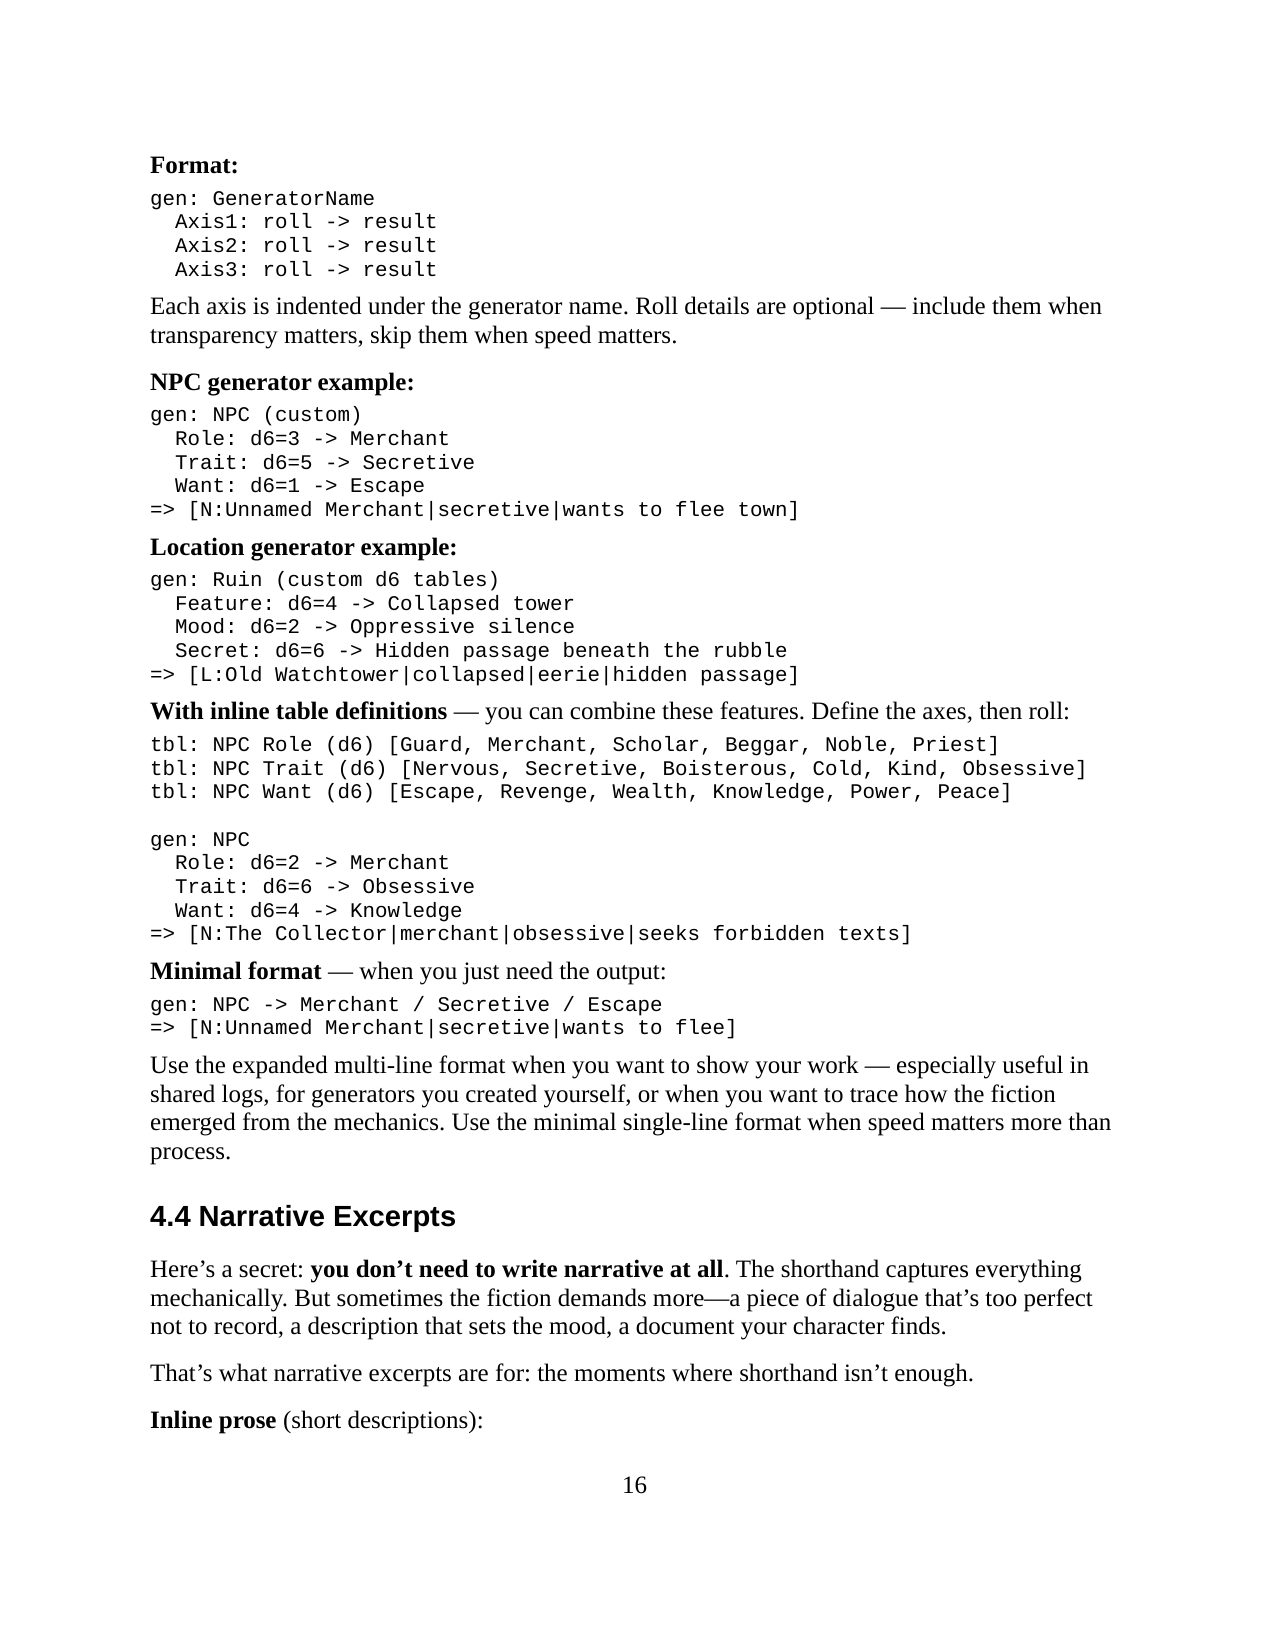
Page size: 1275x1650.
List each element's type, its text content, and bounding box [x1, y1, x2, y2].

text Role: d6=2 -> Merchant [150, 852, 1125, 876]
text That’s what narrative excerpts are for: the moments where shorthand isn’t enough. [150, 1358, 1125, 1387]
text gen: NPC -> Merchant / Secretive / Escape [150, 994, 1125, 1017]
text tbl: NPC Want (d6) [Escape, Revenge, Wealth, Knowledge, Power, Peace] [150, 781, 1125, 805]
text NPC generator example: [150, 367, 1125, 395]
text Want: d6=1 -> Escape [150, 475, 1125, 499]
subtitle 4.4 Narrative Excerpts [150, 1199, 1125, 1232]
text Secret: d6=6 -> Hidden passage beneath the rubble [150, 640, 1125, 664]
text gen: Ruin (custom d6 tables) [150, 569, 1125, 593]
text => [N:Unnamed Merchant|secretive|wants to flee town] [150, 499, 1125, 523]
text Role: d6=3 -> Merchant [150, 428, 1125, 452]
text Minimal format — when you just need the output: [150, 956, 1125, 985]
text Feature: d6=4 -> Collapsed tower [150, 593, 1125, 617]
text Format: [150, 150, 1125, 179]
text => [N:Unnamed Merchant|secretive|wants to flee] [150, 1017, 1125, 1041]
text Each axis is indented under the generator name. Roll details are optional — include them when transparency matters, skip them when speed matters. [150, 291, 1125, 349]
text Trait: d6=6 -> Obsessive [150, 876, 1125, 900]
text tbl: NPC Trait (d6) [Nervous, Secretive, Boisterous, Cold, Kind, Obsessive] [150, 758, 1125, 781]
text => [N:The Collector|merchant|obsessive|seeks forbidden texts] [150, 923, 1125, 947]
text Use the expanded multi-line format when you want to show your work — especially useful in shared logs, for generators you created yourself, or when you want to trace how the fiction emerged from the mechanics. Use the minimal single-line format when speed matters more than process. [150, 1050, 1125, 1165]
text Here’s a secret: you don’t need to write narrative at all. The shorthand captures everything mechanically. But sometimes the fiction demands more—a piece of dialogue that’s too perfect not to record, a description that sets the mood, a document your character finds. [150, 1254, 1125, 1340]
text gen: GeneratorName [150, 188, 1125, 211]
text => [L:Old Watchtower|collapsed|eerie|hidden passage] [150, 664, 1125, 687]
text Mood: d6=2 -> Oppressive silence [150, 617, 1125, 640]
text Want: d6=4 -> Knowledge [150, 900, 1125, 923]
text gen: NPC (custom) [150, 404, 1125, 428]
text tbl: NPC Role (d6) [Guard, Merchant, Scholar, Beggar, Noble, Priest] [150, 734, 1125, 758]
text Axis2: roll -> result [150, 235, 1125, 259]
text gen: NPC [150, 829, 1125, 852]
text Inline prose (short descriptions): [150, 1405, 1125, 1433]
text With inline table definitions — you can combine these features. Define the axes, then roll: [150, 696, 1125, 725]
text Location generator example: [150, 532, 1125, 560]
text Axis3: roll -> result [150, 259, 1125, 282]
text Trait: d6=5 -> Secretive [150, 452, 1125, 475]
text Axis1: roll -> result [150, 211, 1125, 235]
